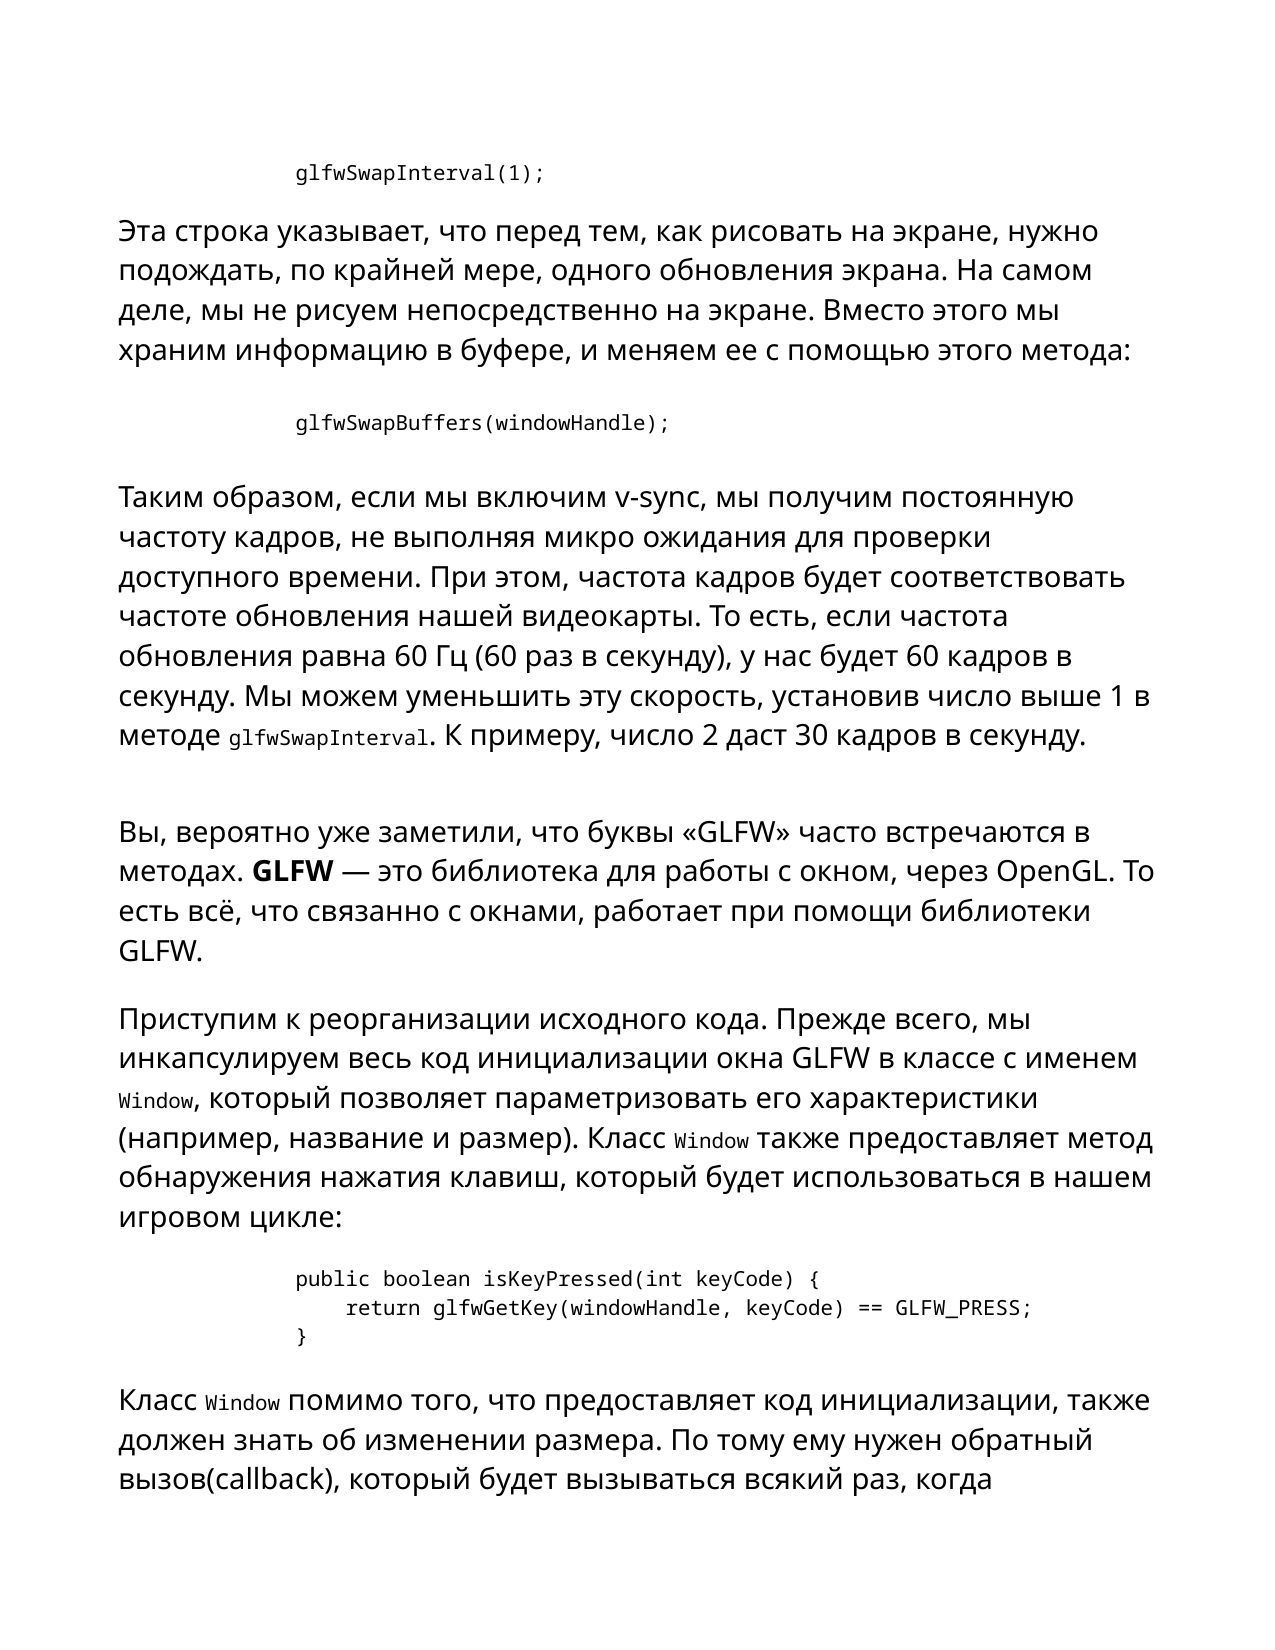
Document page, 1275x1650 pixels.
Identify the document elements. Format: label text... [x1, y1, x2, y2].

text Класс Window помимо того, что предоставляет код инициализации, также должен знать об изменении размера. По тому ему нужен обратный вызов(callback), который будет вызываться всякий раз, когда [118, 1379, 1157, 1498]
text glfwSwapInterval(1); [295, 158, 1157, 186]
text glfwSwapBuffers(windowHandle); [295, 408, 1157, 437]
text } [295, 1321, 1157, 1350]
text Приступим к реорганизации исходного кода. Прежде всего, мы инкапсулируем весь код инициализации окна GLFW в классе с именем Window, который позволяет параметризовать его характеристики (например, название и размер). Класс Window также предоставляет метод обнаружения нажатия клавиш, который будет использоваться в нашем игровом цикле: [118, 998, 1157, 1236]
text Вы, вероятно уже заметили, что буквы «GLFW» часто встречаются в методах. GLFW — это библиотека для работы с окном, через OpenGL. То есть всё, что связанно с окнами, работает при помощи библиотеки GLFW. [118, 811, 1157, 970]
text public boolean isKeyPressed(int keyCode) { [295, 1264, 1157, 1293]
text Таким образом, если мы включим v-sync, мы получим постоянную частоту кадров, не выполняя микро ожидания для проверки доступного времени. При этом, частота кадров будет соответствовать частоте обновления нашей видеокарты. То есть, если частота обновления равна 60 Гц (60 раз в секунду), у нас будет 60 кадров в секунду. Мы можем уменьшить эту скорость, установив число выше 1 в методе glfwSwapInterval. К примеру, число 2 даст 30 кадров в секунду. [118, 476, 1157, 754]
text Эта строка указывает, что перед тем, как рисовать на экране, нужно подождать, по крайней мере, одного обновления экрана. На самом деле, мы не рисуем непосредственно на экране. Вместо этого мы храним информацию в буфере, и меняем ее с помощью этого метода: [118, 210, 1157, 369]
text return glfwGetKey(windowHandle, keyCode) == GLFW_PRESS; [295, 1293, 1157, 1321]
